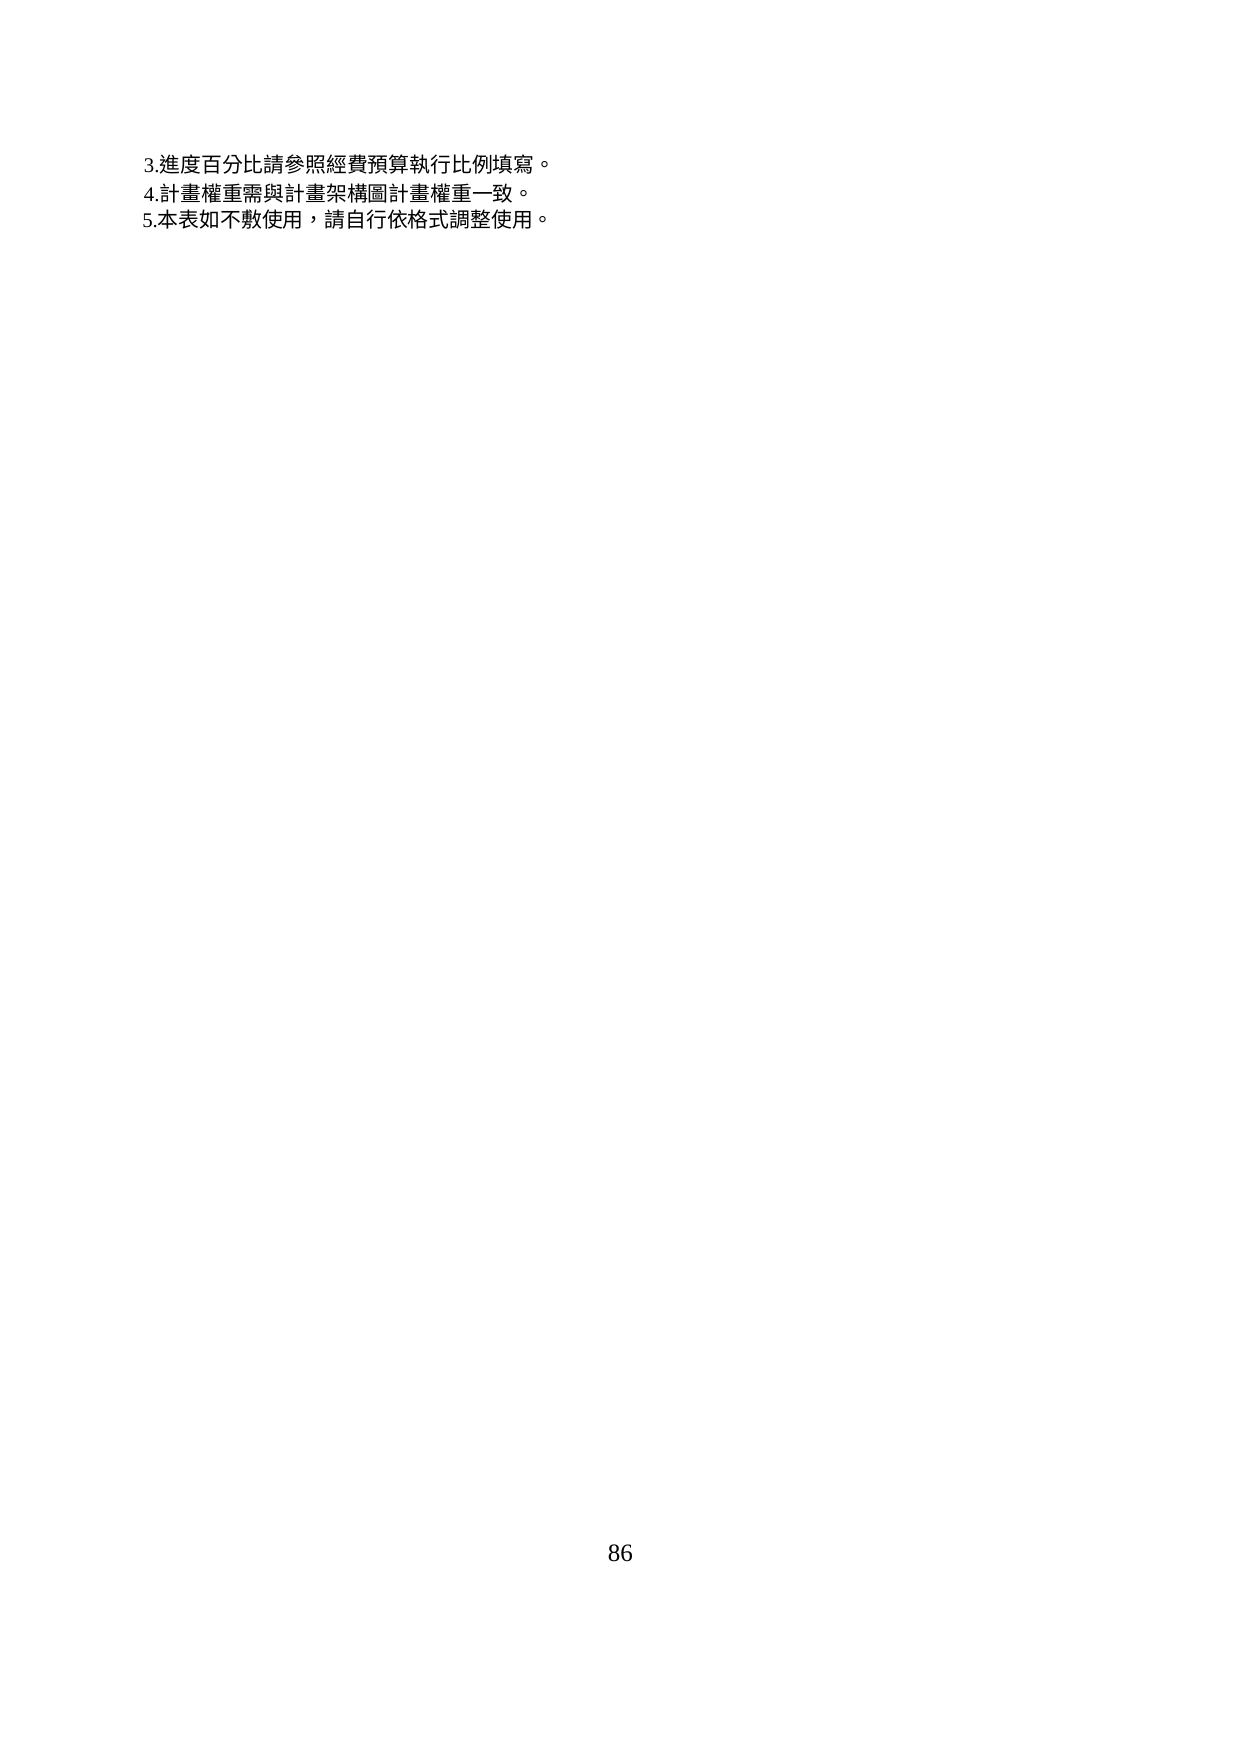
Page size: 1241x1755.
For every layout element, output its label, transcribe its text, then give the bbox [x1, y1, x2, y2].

text 4.計畫權重需與計畫架構圖計畫權重一致。 [112, 177, 1128, 207]
text 5.本表如不敷使用，請自行依格式調整使用。 [112, 207, 1128, 232]
text 3.進度百分比請參照經費預算執行比例填寫。 [112, 152, 1128, 177]
